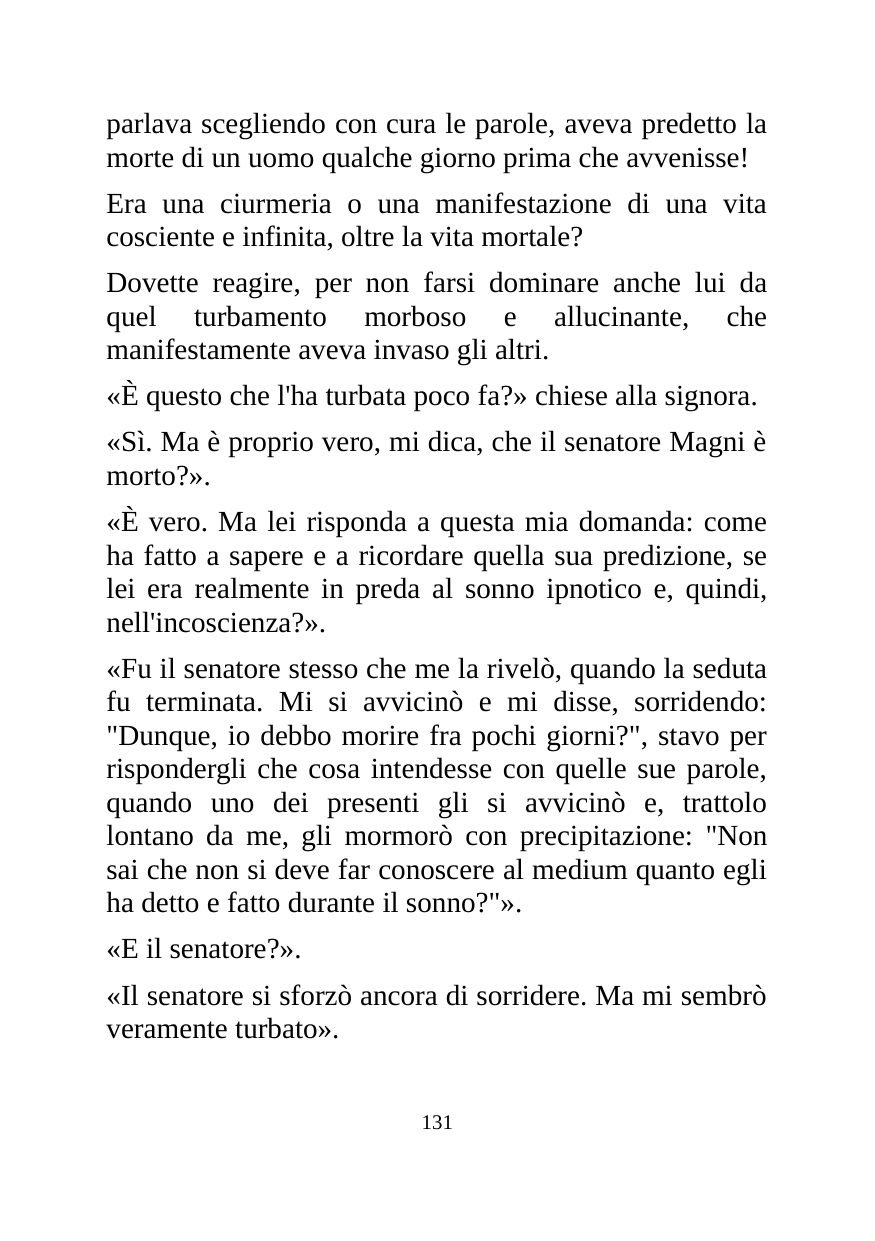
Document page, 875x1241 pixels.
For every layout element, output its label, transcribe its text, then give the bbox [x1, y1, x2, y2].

text «È vero. Ma lei risponda a questa mia domanda: come ha fatto a sapere e a ricordare quella sua predizione, se lei era realmente in preda al sonno ipnotico e, quindi, nell'incoscienza?». [106, 504, 768, 638]
text parlava scegliendo con cura le parole, aveva predetto la morte di un uomo qualche giorno prima che avvenisse! [106, 106, 768, 173]
text Dovette reagire, per non farsi dominare anche lui da quel turbamento morboso e allucinante, che manifestamente aveva invaso gli altri. [106, 265, 768, 366]
text «Fu il senatore stesso che me la rivelò, quando la seduta fu terminata. Mi si avvicinò e mi disse, sorridendo: "Dunque, io debbo morire fra pochi giorni?", stavo per rispondergli che cosa intendesse con quelle sue parole, quando uno dei presenti gli si avvicinò e, trattolo lontano da me, gli mormorò con precipitazione: "Non sai che non si deve far conoscere al medium quanto egli ha detto e fatto durante il sonno?"». [106, 651, 768, 919]
text Era una ciurmeria o una manifestazione di una vita cosciente e infinita, oltre la vita mortale? [106, 186, 768, 253]
text «Il senatore si sforzò ancora di sorridere. Ma mi sembrò veramente turbato». [106, 978, 768, 1045]
text «Sì. Ma è proprio vero, mi dica, che il senatore Magni è morto?». [106, 424, 768, 492]
text «È questo che l'ha turbata poco fa?» chiese alla signora. [106, 378, 768, 412]
text «E il senatore?». [106, 932, 768, 965]
